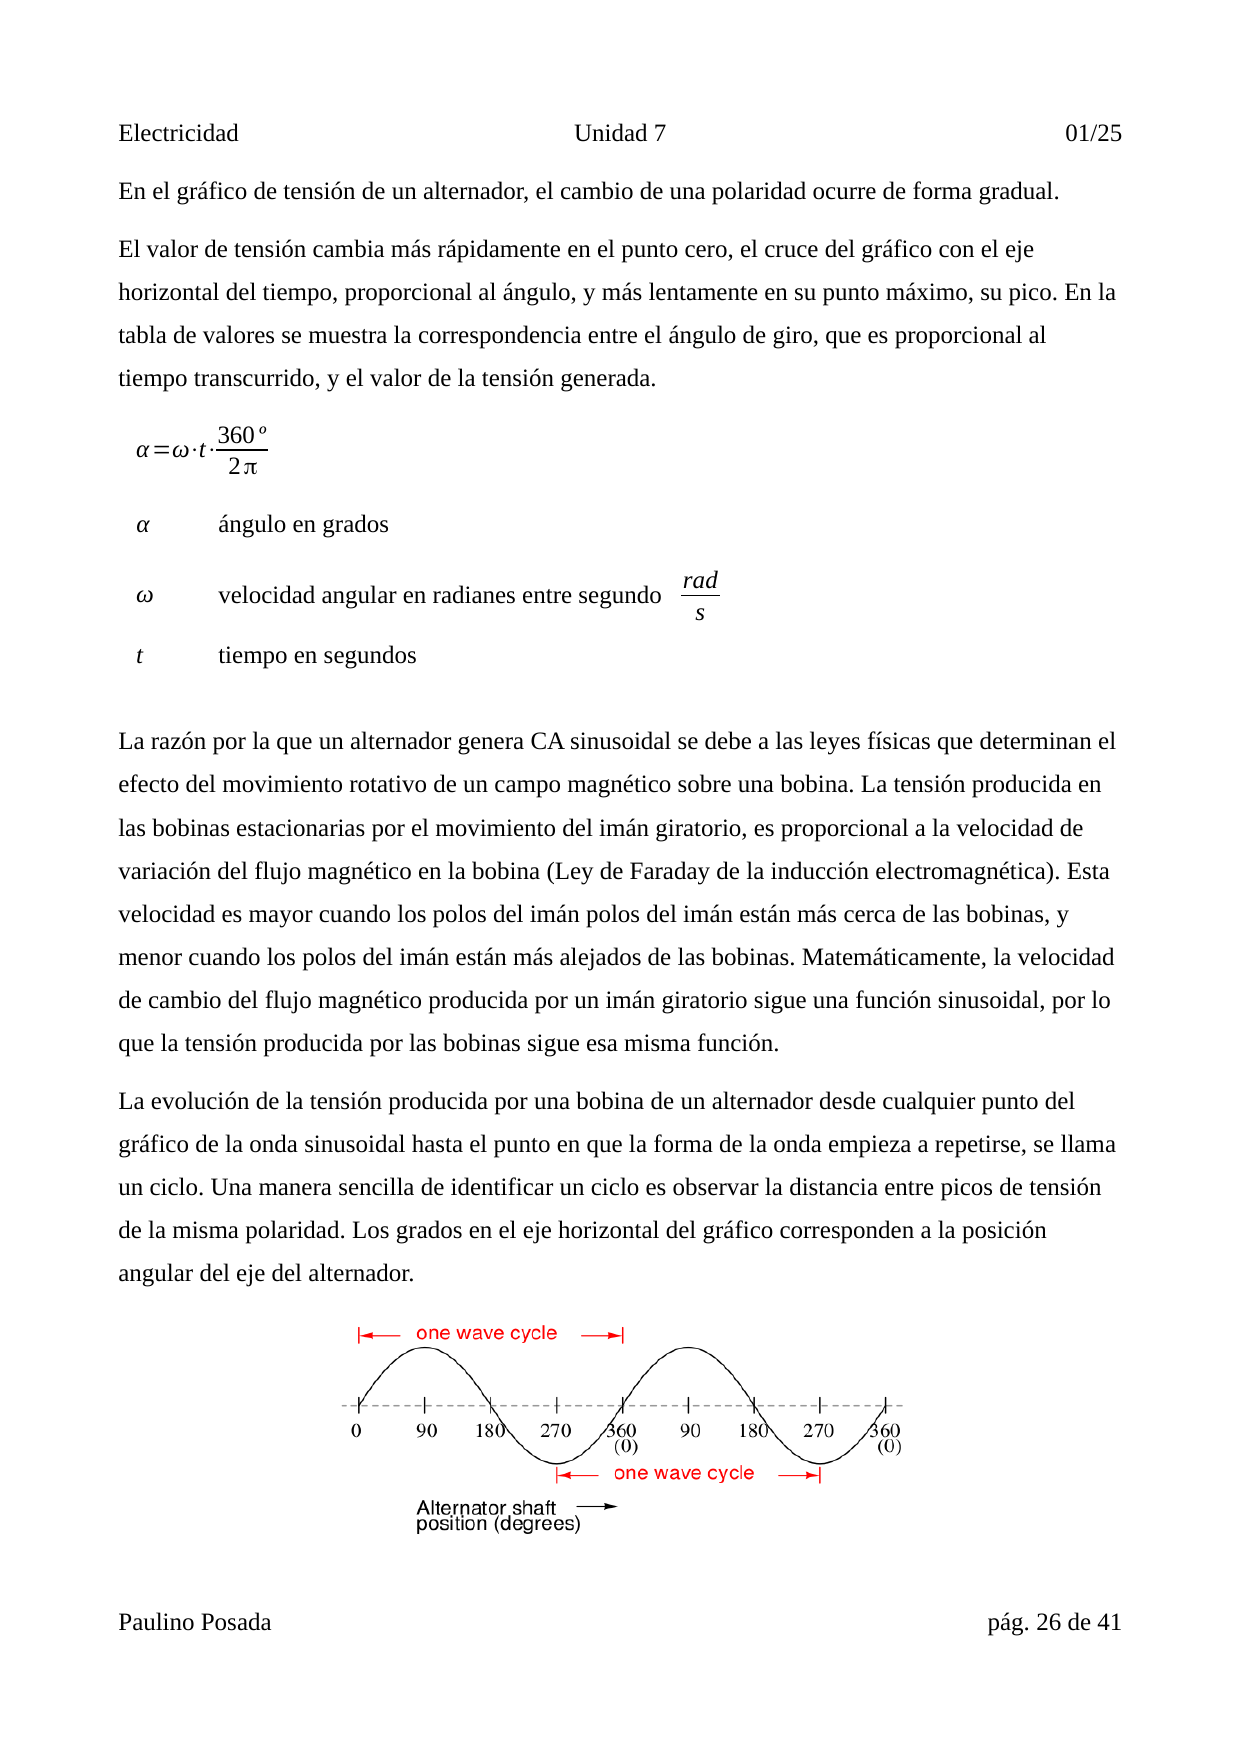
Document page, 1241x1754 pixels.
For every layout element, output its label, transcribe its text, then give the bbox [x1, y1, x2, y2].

text velocidad angular en radianes entre segundo [118, 567, 1122, 626]
text tiempo en segundos [118, 640, 1122, 669]
picture [331, 1316, 909, 1541]
text ángulo en grados [118, 509, 1122, 538]
text La razón por la que un alternador genera CA sinusoidal se debe a las leyes físicas que determinan el efecto del movimiento rotativo de un campo magnético sobre una bobina. La tensión producida en las bobinas estacionarias por el movimiento del imán giratorio, es proporcional a la velocidad de variación del flujo magnético en la bobina (Ley de Faraday de la inducción electromagnética). Esta velocidad es mayor cuando los polos del imán polos del imán están más cerca de las bobinas, y menor cuando los polos del imán están más alejados de las bobinas. Matemáticamente, la velocidad de cambio del flujo magnético producida por un imán giratorio sigue una función sinusoidal, por lo que la tensión producida por las bobinas sigue esa misma función. [118, 726, 1122, 1057]
text En el gráfico de tensión de un alternador, el cambio de una polaridad ocurre de forma gradual. [118, 176, 1122, 205]
text El valor de tensión cambia más rápidamente en el punto cero, el cruce del gráfico con el eje horizontal del tiempo, proporcional al ángulo, y más lentamente en su punto máximo, su pico. En la tabla de valores se muestra la correspondencia entre el ángulo de giro, que es proporcional al tiempo transcurrido, y el valor de la tensión generada. [118, 234, 1122, 392]
text La evolución de la tensión producida por una bobina de un alternador desde cualquier punto del gráfico de la onda sinusoidal hasta el punto en que la forma de la onda empieza a repetirse, se llama un ciclo. Una manera sencilla de identificar un ciclo es observar la distancia entre picos de tensión de la misma polaridad. Los grados en el eje horizontal del gráfico corresponden a la posición angular del eje del alternador. [118, 1086, 1122, 1287]
